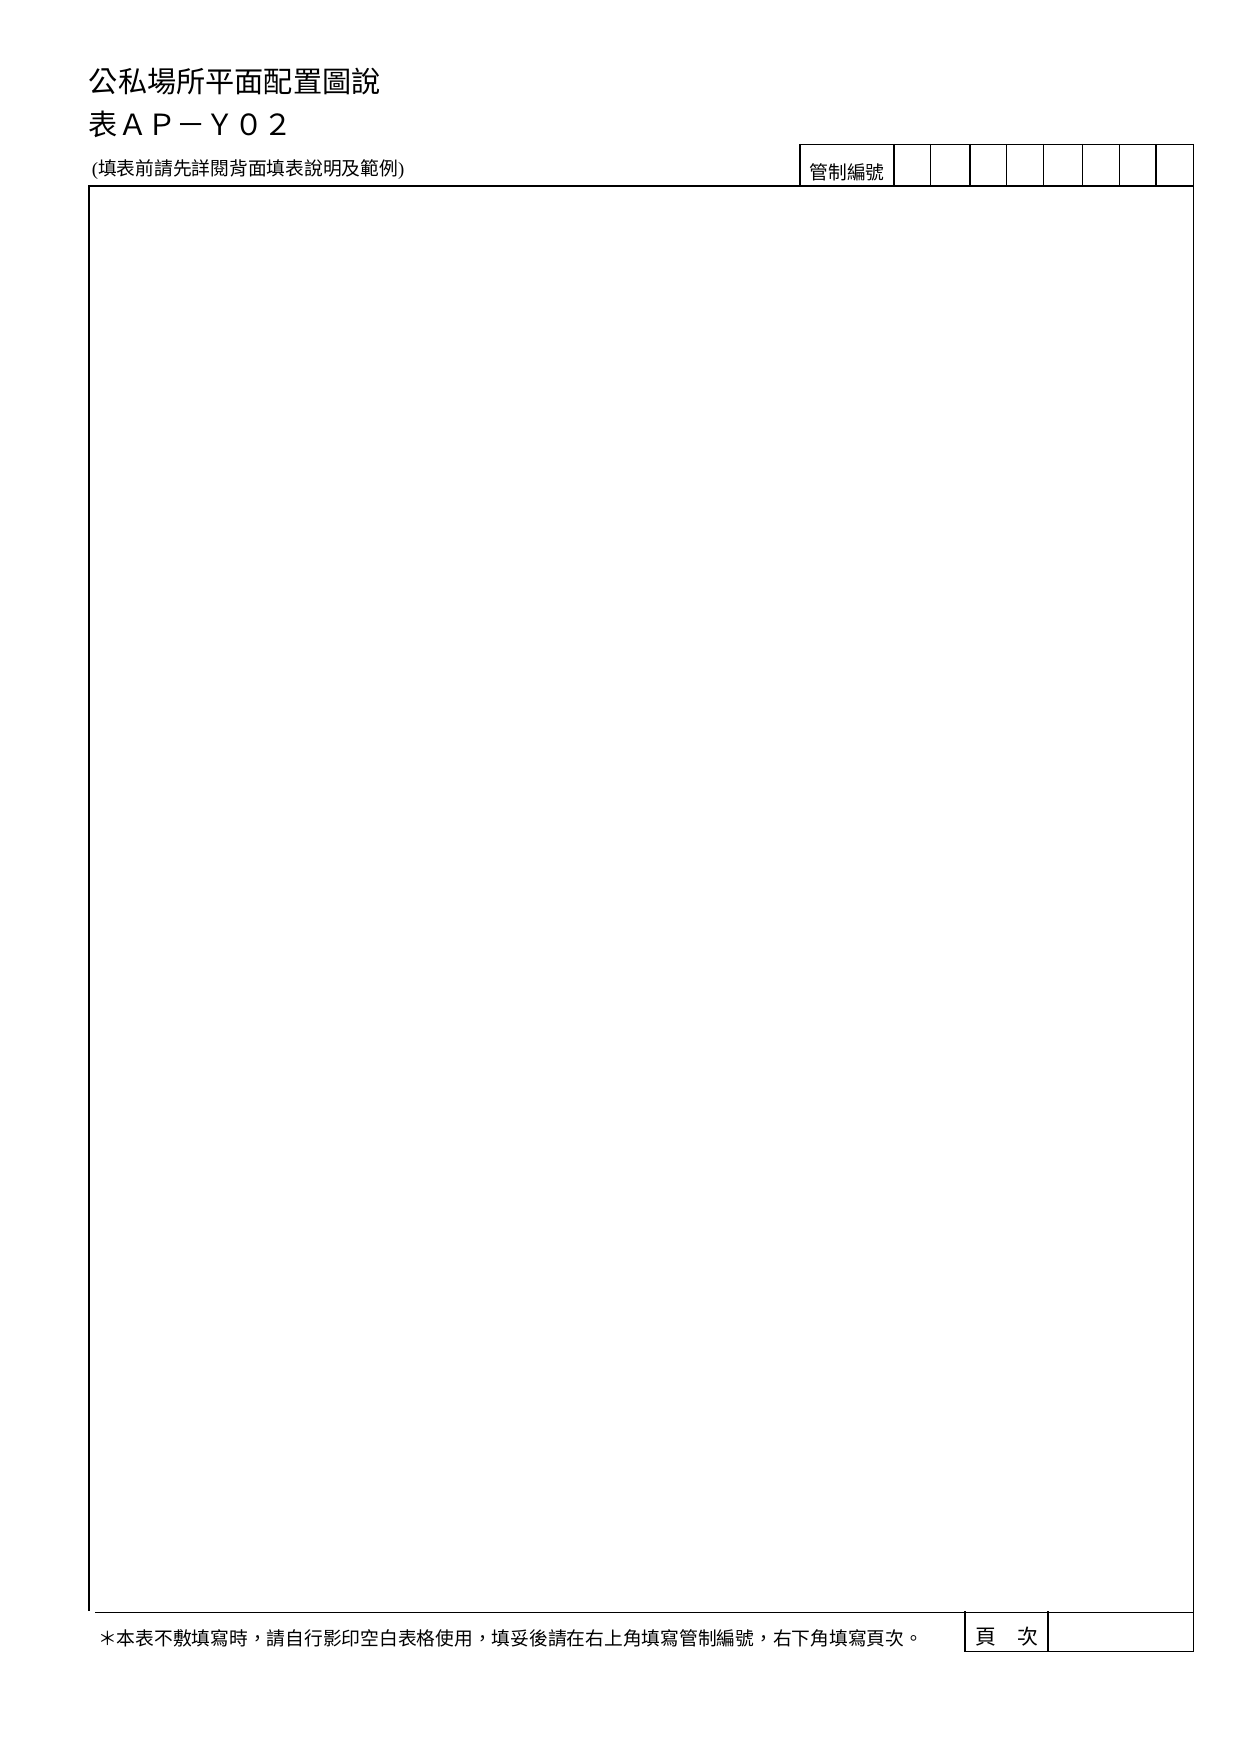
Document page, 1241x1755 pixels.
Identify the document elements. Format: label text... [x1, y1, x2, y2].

table_header [1120, 145, 1155, 185]
table_cell 頁 次 [966, 1613, 1047, 1651]
table_header [1007, 145, 1043, 185]
table_cell [1049, 1613, 1193, 1651]
table_header [931, 145, 969, 185]
table_header 管制編號 [801, 145, 893, 185]
text 公私場所平面配置圖說 表ＡＰ－Ｙ０２ [89, 59, 1163, 144]
table_header [895, 145, 930, 185]
table_cell [90, 187, 1193, 1611]
table_header [1083, 145, 1119, 185]
table_cell [89, 1611, 95, 1651]
table_cell ＊本表不敷填寫時，請自行影印空白表格使用，填妥後請在右上角填寫管制編號，右下角填寫頁次。 [95, 1613, 964, 1651]
table_header [1044, 145, 1082, 185]
table_header [1157, 145, 1193, 185]
table_header (填表前請先詳閱背面填表說明及範例) [89, 144, 799, 185]
table_header [971, 145, 1006, 185]
